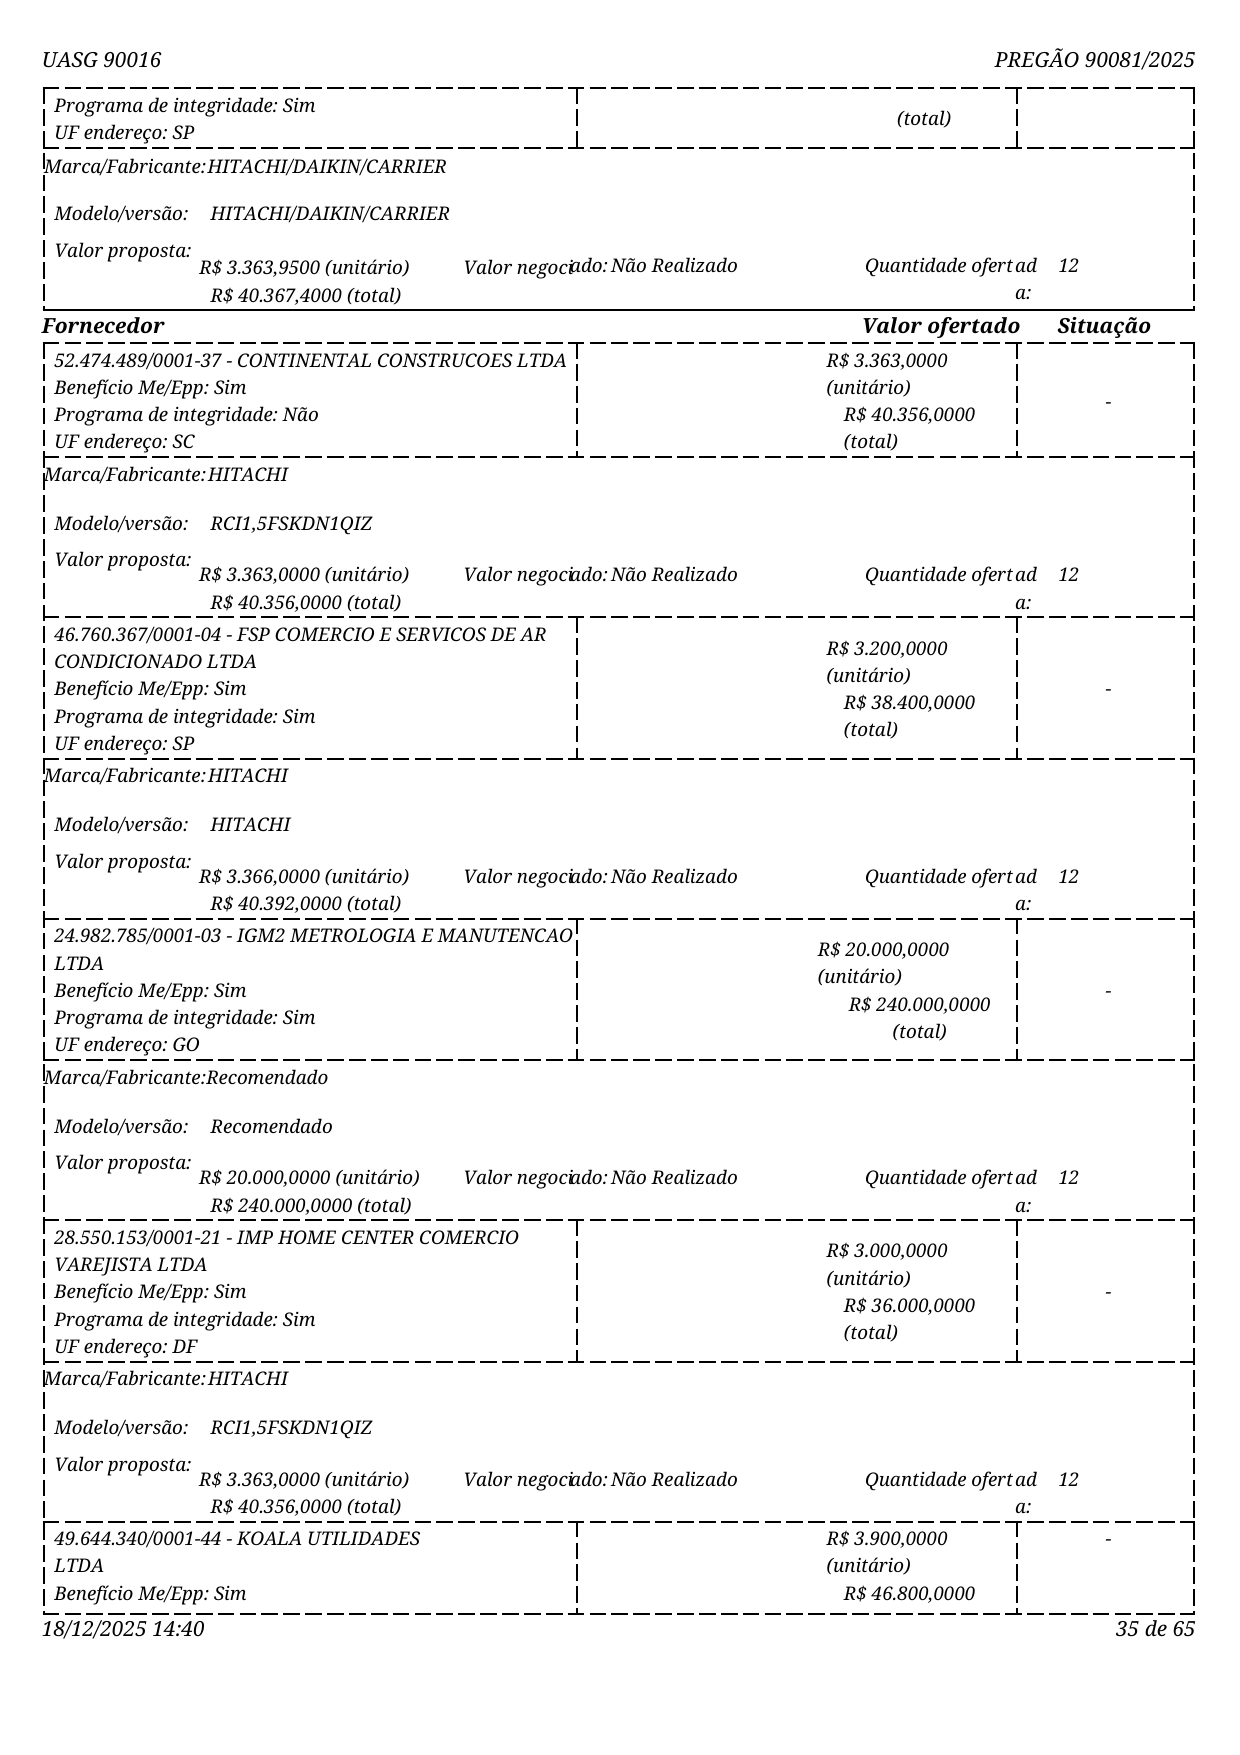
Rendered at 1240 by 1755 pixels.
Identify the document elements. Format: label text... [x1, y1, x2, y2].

table_cell [818, 1361, 1017, 1412]
table_cell [577, 616, 818, 758]
table_cell [1017, 87, 1101, 147]
table_cell [1101, 809, 1194, 858]
table_cell [1101, 557, 1194, 616]
table_cell [1101, 758, 1194, 809]
table_cell 12 [1048, 1461, 1101, 1521]
table_cell [1101, 198, 1194, 247]
table_cell Recomendado [199, 1110, 577, 1160]
table_cell 12 [1048, 1160, 1101, 1219]
table_cell HITACHI [199, 809, 577, 858]
table_cell 24.982.785/0001-03 - IGM2 METROLOGIA E MANUTENCAO LTDA Benefício Me/Epp: Sim Programa de integridade: Sim UF endereço: GO [44, 918, 577, 1059]
table_cell Marca/Fabricante: HITACHI [44, 1361, 577, 1412]
table_cell Modelo/versão: Valor proposta: [44, 508, 199, 616]
table_cell Marca/Fabricante: HITACHI [44, 456, 577, 507]
table_cell Marca/Fabricante: HITACHI [44, 758, 577, 809]
table_cell 12 [1048, 858, 1101, 918]
table_header 52.474.489/0001-37 - CONTINENTAL CONSTRUCOES LTDA Benefício Me/Epp: Sim Programa de integridade: Não UF endereço: SC [44, 342, 577, 456]
table_cell Marca/Fabricante: Recomendado [44, 1059, 577, 1110]
table_cell [1101, 1110, 1194, 1160]
table_cell ado: Não Realizado [577, 858, 818, 918]
table_cell [1017, 456, 1101, 507]
table_cell [1017, 147, 1101, 198]
table_cell R$ 3.000,0000 (unitário) R$ 36.000,0000 (total) [818, 1219, 1017, 1361]
table_cell Quantidade ofert [818, 557, 1017, 616]
table_cell [577, 1361, 818, 1412]
table_cell [1017, 1412, 1101, 1461]
table_cell - [1101, 87, 1194, 147]
table_cell - [1101, 1219, 1194, 1361]
table_cell HITACHI/DAIKIN/CARRIER [199, 198, 577, 247]
table_cell 46.760.367/0001-04 - FSP COMERCIO E SERVICOS DE AR CONDICIONADO LTDA Benefício Me/Epp: Sim Programa de integridade: Sim UF endereço: SP [44, 616, 577, 758]
table_cell [818, 1110, 1017, 1160]
table_cell [818, 1059, 1017, 1110]
table_header - [1101, 342, 1194, 456]
table_cell [1101, 456, 1194, 507]
table_cell [1017, 918, 1101, 1059]
table_cell [818, 758, 1017, 809]
table_cell Marca/Fabricante: HITACHI/DAIKIN/CARRIER [44, 147, 577, 198]
table_cell [818, 809, 1017, 858]
table_cell Quantidade ofert [818, 1461, 1017, 1521]
table_cell [1101, 858, 1194, 918]
table_cell [1101, 1361, 1194, 1412]
table_cell [1017, 1059, 1101, 1110]
table_cell R$ 20.000,0000 (unitário) Valor negoci R$ 240.000,0000 (total) [199, 1160, 577, 1219]
table_cell [577, 87, 826, 147]
table_cell Modelo/versão: Valor proposta: [44, 1110, 199, 1219]
table_cell [1017, 198, 1101, 247]
table_cell R$ 3.363,0000 (unitário) Valor negoci R$ 40.356,0000 (total) [199, 1461, 577, 1521]
table_cell [1101, 247, 1194, 309]
table_cell RCI1,5FSKDN1QIZ [199, 508, 577, 557]
table_cell [1101, 1160, 1194, 1219]
table_cell [577, 508, 818, 557]
table_cell ada: [1017, 1160, 1048, 1219]
table_cell [577, 1219, 818, 1361]
table_cell [577, 456, 818, 507]
table_cell ada: [1017, 557, 1048, 616]
table_cell Programa de integridade: Sim UF endereço: SP [44, 87, 577, 147]
table_cell R$ 3.366,0000 (unitário) Valor negoci R$ 40.392,0000 (total) [199, 858, 577, 918]
table_cell R$ 3.200,0000 (unitário) R$ 38.400,0000 (total) [818, 616, 1017, 758]
table_cell Quantidade ofert [826, 247, 1017, 309]
table_cell ada: [1017, 1461, 1048, 1521]
table_cell - [1101, 616, 1194, 758]
table_cell ada: [1017, 247, 1048, 309]
table_cell [577, 758, 818, 809]
table_cell [1101, 1461, 1194, 1521]
table_cell - [1101, 918, 1194, 1059]
table_cell Modelo/versão: Valor proposta: [44, 198, 199, 309]
table_cell ado: Não Realizado [577, 1160, 818, 1219]
table_cell [1101, 1059, 1194, 1110]
table_cell (total) [826, 87, 1017, 147]
table_cell [826, 198, 1017, 247]
table_cell [826, 147, 1017, 198]
table_cell [577, 1110, 818, 1160]
table_cell ado: Não Realizado [577, 1461, 818, 1521]
table_cell [1101, 147, 1194, 198]
table_cell 28.550.153/0001-21 - IMP HOME CENTER COMERCIO VAREJISTA LTDA Benefício Me/Epp: Sim Programa de integridade: Sim UF endereço: DF [44, 1219, 577, 1361]
table_cell [1101, 508, 1194, 557]
table_cell ado: Não Realizado [577, 557, 818, 616]
table_header [1017, 342, 1101, 456]
table_cell [1101, 1412, 1194, 1461]
table_header R$ 3.363,0000 (unitário) R$ 40.356,0000 (total) [818, 342, 1017, 456]
table_cell [1017, 616, 1101, 758]
table_cell [577, 147, 826, 198]
table_header [577, 342, 818, 456]
table_cell ado: Não Realizado [577, 247, 826, 309]
table_cell [818, 456, 1017, 507]
table_cell [577, 1521, 818, 1612]
text Fornecedor Valor ofertado Situação [42, 311, 1198, 340]
table_cell [1017, 1219, 1101, 1361]
table_cell [577, 1059, 818, 1110]
table_cell 12 [1048, 557, 1101, 616]
table_cell R$ 3.900,0000 (unitário) R$ 46.800,0000 [818, 1521, 1017, 1612]
table_cell [1017, 758, 1101, 809]
table_cell 49.644.340/0001-44 - KOALA UTILIDADES LTDA Benefício Me/Epp: Sim [44, 1521, 477, 1612]
table_cell [577, 198, 826, 247]
table_cell [577, 809, 818, 858]
table_cell - [1101, 1521, 1194, 1612]
table_cell R$ 20.000,0000 (unitário) R$ 240.000,0000 (total) [818, 918, 1017, 1059]
table_cell [577, 1412, 818, 1461]
table_cell [818, 508, 1017, 557]
table_cell Quantidade ofert [818, 858, 1017, 918]
table_cell 12 [1048, 247, 1101, 309]
table_cell Modelo/versão: Valor proposta: [44, 809, 199, 918]
table_cell [1017, 1361, 1101, 1412]
table_cell [818, 1412, 1017, 1461]
table_cell RCI1,5FSKDN1QIZ [199, 1412, 577, 1461]
table_cell [1017, 1521, 1101, 1612]
table_cell R$ 3.363,0000 (unitário) Valor negoci R$ 40.356,0000 (total) [199, 557, 577, 616]
table_cell [1017, 809, 1101, 858]
table_cell Modelo/versão: Valor proposta: [44, 1412, 199, 1521]
table_cell [1017, 508, 1101, 557]
table_cell R$ 3.363,9500 (unitário) Valor negoci R$ 40.367,4000 (total) [199, 247, 577, 309]
table_cell [577, 918, 818, 1059]
table_cell Quantidade ofert [818, 1160, 1017, 1219]
table_cell [1017, 1110, 1101, 1160]
table_cell [477, 1521, 577, 1612]
table_cell ada: [1017, 858, 1048, 918]
